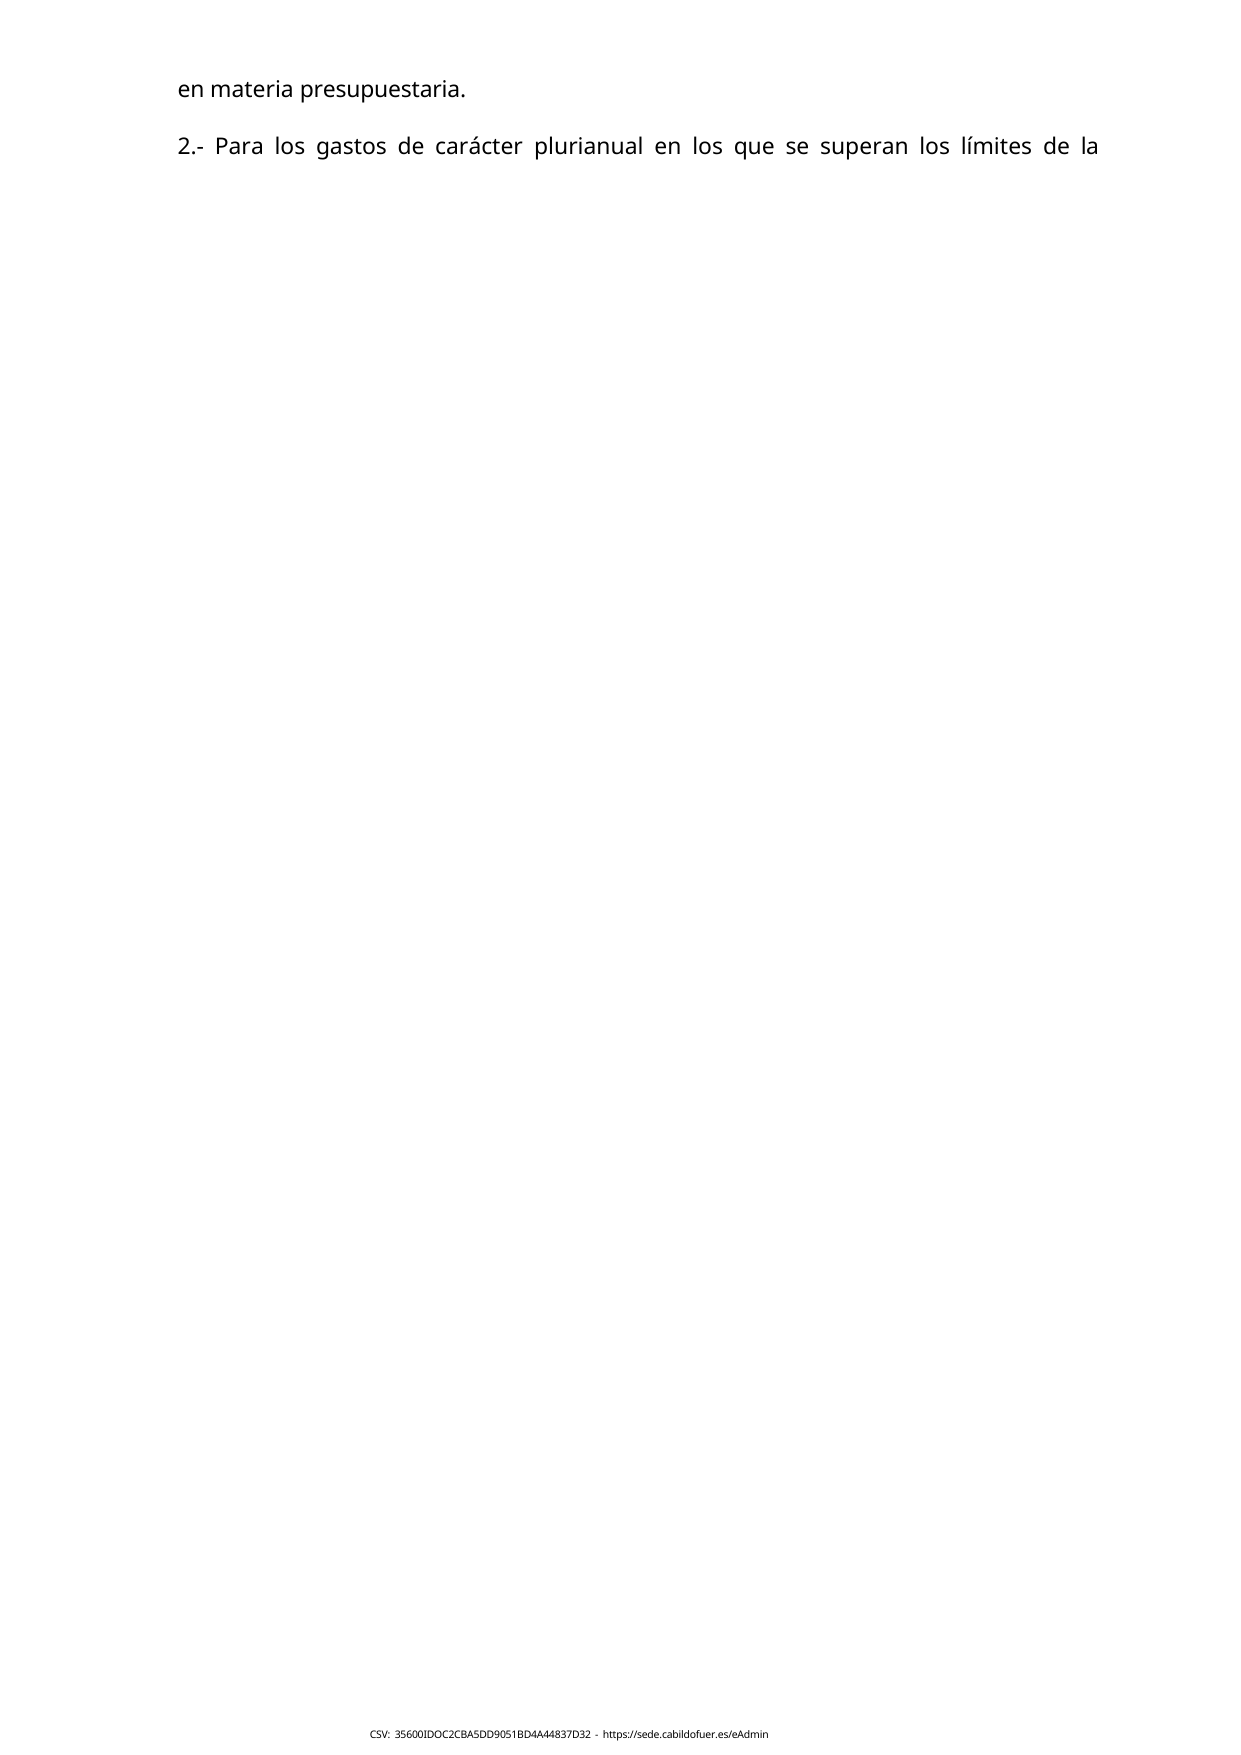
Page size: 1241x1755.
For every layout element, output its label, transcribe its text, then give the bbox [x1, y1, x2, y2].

text en materia presupuestaria. [177, 73, 1064, 104]
text 2.- Para los gastos de carácter plurianual en los que se superan los límites de la [177, 130, 1137, 162]
